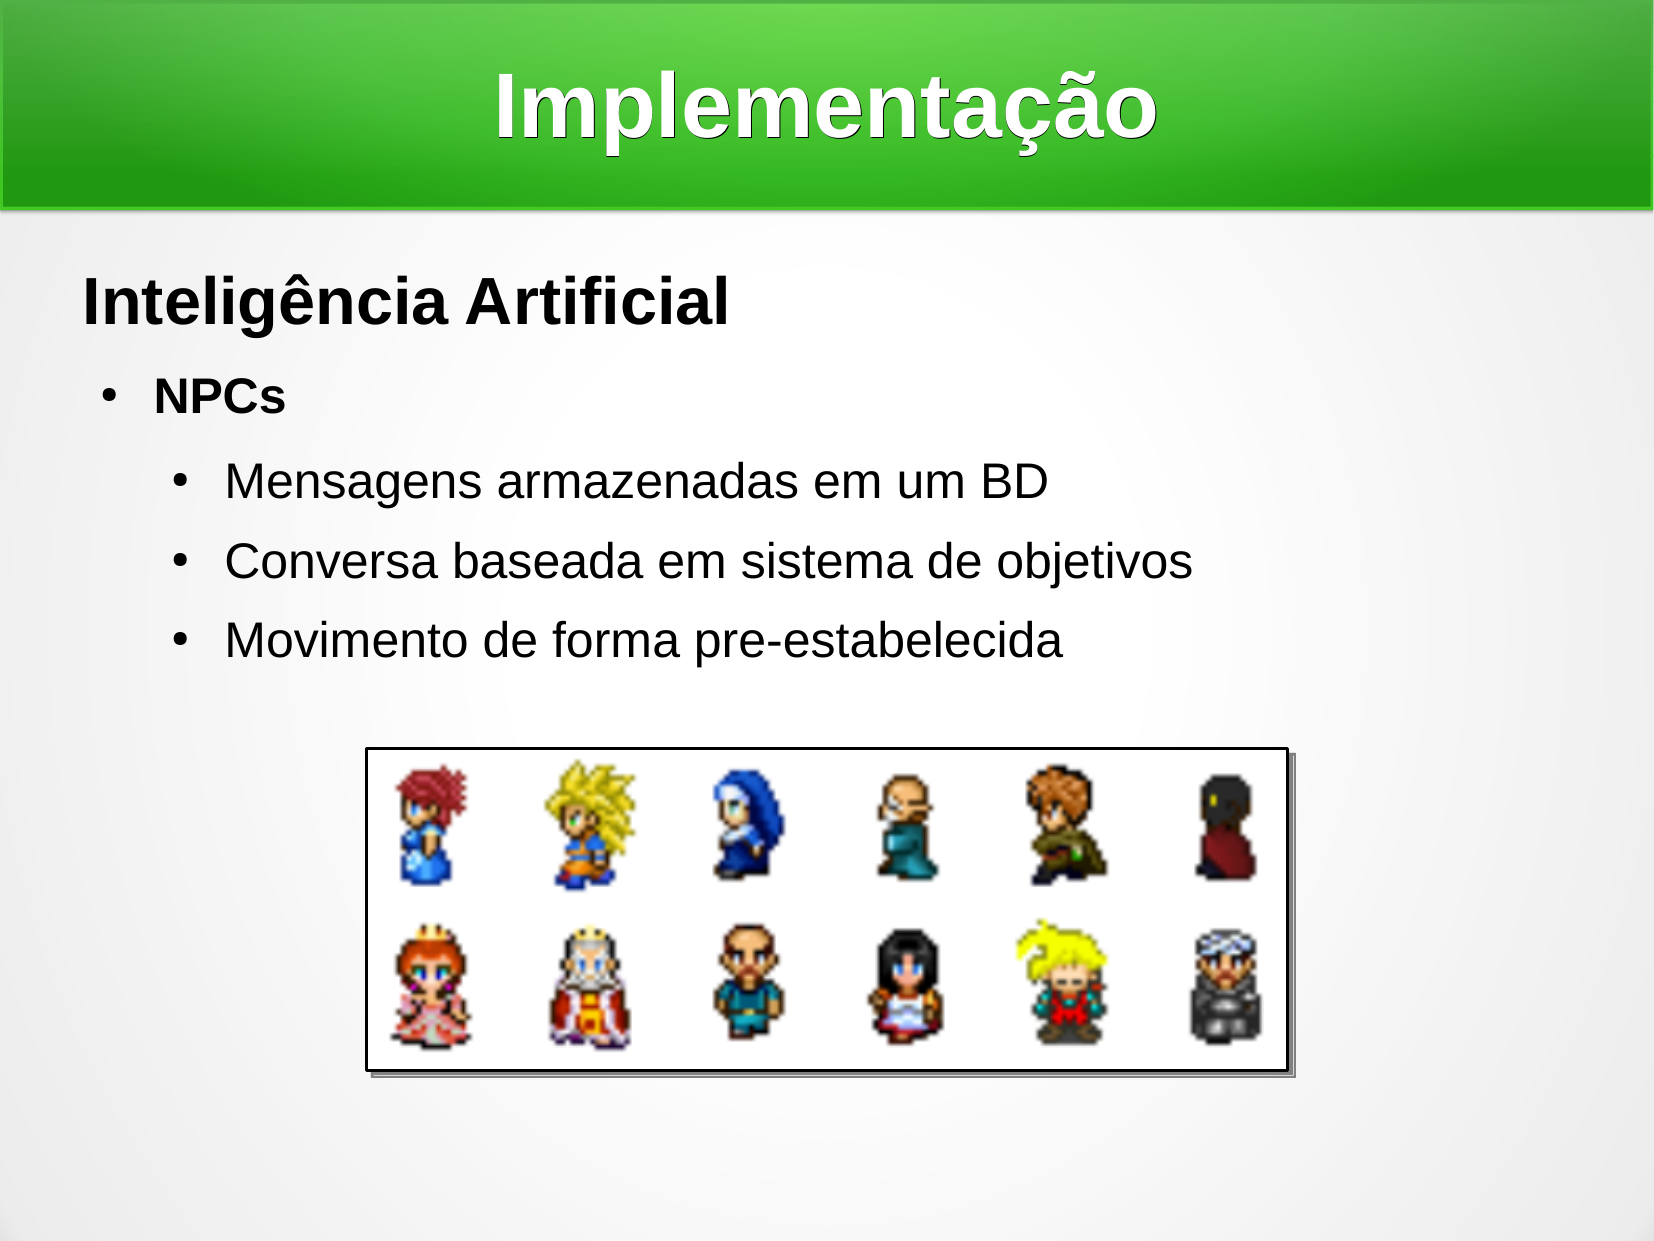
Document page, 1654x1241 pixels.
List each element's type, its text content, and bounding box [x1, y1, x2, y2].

title Implementação [82, 35, 1571, 178]
list Inteligência Artificial NPCs Mensagens armazenadas em um BD Conversa baseada em sistema de objetivos Movimento de forma pre-estabelecida [82, 257, 1571, 978]
picture [367, 750, 1287, 1069]
